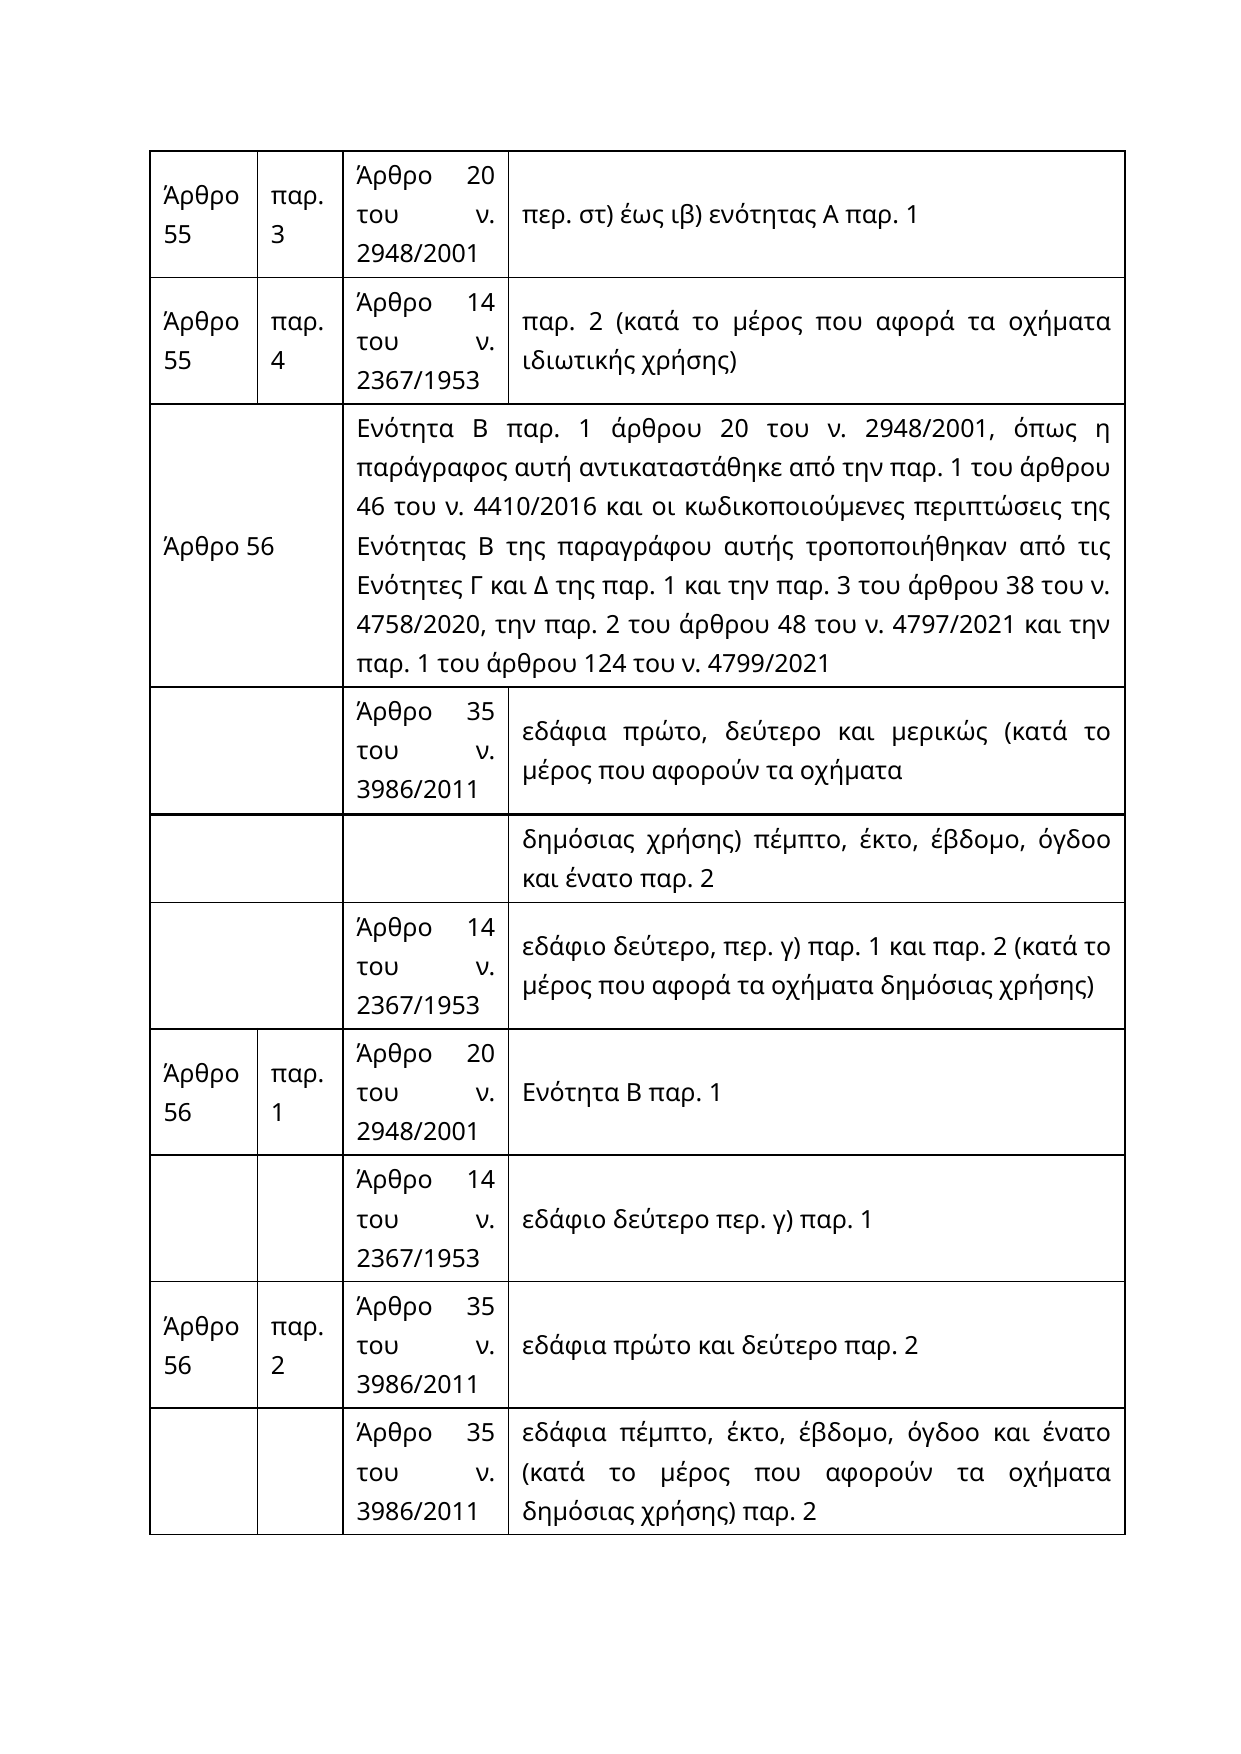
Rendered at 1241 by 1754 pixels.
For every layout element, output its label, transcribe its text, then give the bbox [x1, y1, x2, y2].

table_cell παρ. 4 [258, 278, 342, 403]
table_cell παρ. 1 [258, 1030, 342, 1154]
table_cell Άρθρο 55 [151, 152, 257, 276]
table_cell Άρθρο 56 [151, 405, 342, 686]
table_cell Άρθρο 35 του ν. 3986/2011 [344, 688, 508, 812]
table_cell [151, 903, 342, 1028]
table_header δημόσιας χρήσης) πέμπτο, έκτο, έβδομο, όγδοο και ένατο παρ. 2 [509, 816, 1124, 901]
table_cell Άρθρο 56 [151, 1282, 257, 1407]
table_cell Άρθρο 20 του ν. 2948/2001 [344, 152, 508, 276]
table_cell [151, 688, 342, 812]
table_cell [151, 1409, 257, 1534]
table_cell Άρθρο 35 του ν. 3986/2011 [344, 1409, 508, 1534]
table_header [151, 816, 342, 901]
table_cell Ενότητα Β παρ. 1 [509, 1030, 1124, 1154]
table_cell [151, 1156, 257, 1281]
table_cell περ. στ) έως ιβ) ενότητας Α παρ. 1 [509, 152, 1124, 276]
table_cell [258, 1409, 342, 1534]
table_cell παρ. 2 (κατά το μέρος που αφορά τα οχήματα ιδιωτικής χρήσης) [509, 278, 1124, 403]
table_cell Άρθρο 35 του ν. 3986/2011 [344, 1282, 508, 1407]
table_cell Άρθρο 14 του ν. 2367/1953 [344, 1156, 508, 1281]
table_cell Ενότητα Β παρ. 1 άρθρου 20 του ν. 2948/2001, όπως η παράγραφος αυτή αντικαταστάθηκε από την παρ. 1 του άρθρου 46 του ν. 4410/2016 και οι κωδικοποιούμενες περιπτώσεις της Ενότητας Β της παραγράφου αυτής τροποποιήθηκαν από τις Ενότητες Γ και Δ της παρ. 1 και την παρ. 3 του άρθρου 38 του ν. 4758/2020, την παρ. 2 του άρθρου 48 του ν. 4797/2021 και την παρ. 1 του άρθρου 124 του ν. 4799/2021 [344, 405, 1124, 686]
table_cell Άρθρο 56 [151, 1030, 257, 1154]
table_cell εδάφιο δεύτερο, περ. γ) παρ. 1 και παρ. 2 (κατά το μέρος που αφορά τα οχήματα δημόσιας χρήσης) [509, 903, 1124, 1028]
table_cell Άρθρο 14 του ν. 2367/1953 [344, 903, 508, 1028]
table_cell Άρθρο 14 του ν. 2367/1953 [344, 278, 508, 403]
table_cell εδάφια πρώτο, δεύτερο και μερικώς (κατά το μέρος που αφορούν τα οχήματα [509, 688, 1124, 812]
table_cell Άρθρο 20 του ν. 2948/2001 [344, 1030, 508, 1154]
table_cell εδάφια πέμπτο, έκτο, έβδομο, όγδοο και ένατο (κατά το μέρος που αφορούν τα οχήματα δημόσιας χρήσης) παρ. 2 [509, 1409, 1124, 1534]
table_cell εδάφιο δεύτερο περ. γ) παρ. 1 [509, 1156, 1124, 1281]
table_cell εδάφια πρώτο και δεύτερο παρ. 2 [509, 1282, 1124, 1407]
table_cell [258, 1156, 342, 1281]
table_cell Άρθρο 55 [151, 278, 257, 403]
table_header [344, 816, 508, 901]
table_cell παρ. 2 [258, 1282, 342, 1407]
table_cell παρ. 3 [258, 152, 342, 276]
